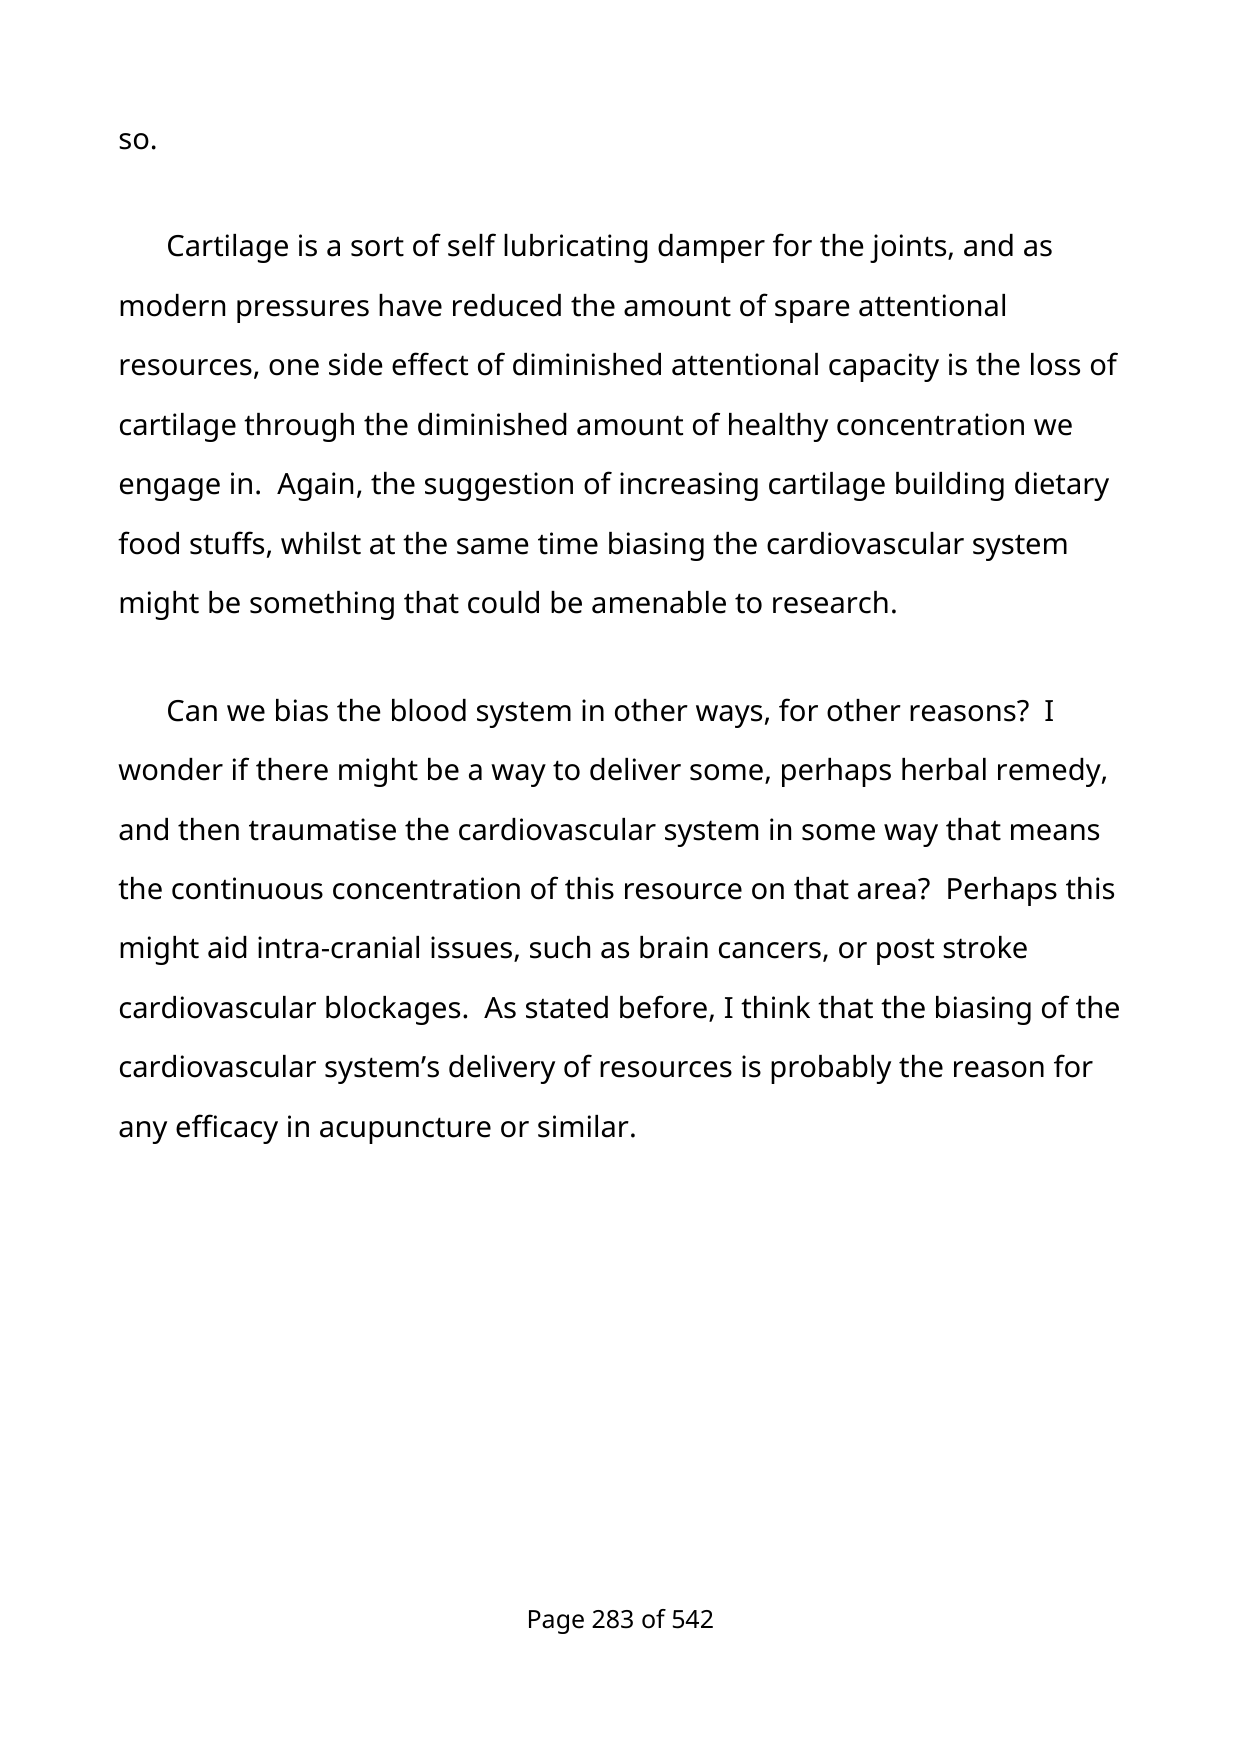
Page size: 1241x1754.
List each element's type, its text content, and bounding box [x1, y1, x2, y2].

text Cartilage is a sort of self lubricating damper for the joints, and as modern pressures have reduced the amount of spare attentional resources, one side effect of diminished attentional capacity is the loss of cartilage through the diminished amount of healthy concentration we engage in. Again, the suggestion of increasing cartilage building dietary food stuffs, whilst at the same time biasing the cardiovascular system might be something that could be amenable to research. [118, 226, 1122, 622]
text so. [118, 118, 1122, 158]
text Can we bias the blood system in other ways, for other reasons? I wonder if there might be a way to deliver some, perhaps herbal remedy, and then traumatise the cardiovascular system in some way that means the continuous concentration of this resource on that area? Perhaps this might aid intra-cranial issues, such as brain cancers, or post stroke cardiovascular blockages. As stated before, I think that the biasing of the cardiovascular system’s delivery of resources is probably the reason for any efficacy in acupuncture or similar. [118, 690, 1122, 1146]
